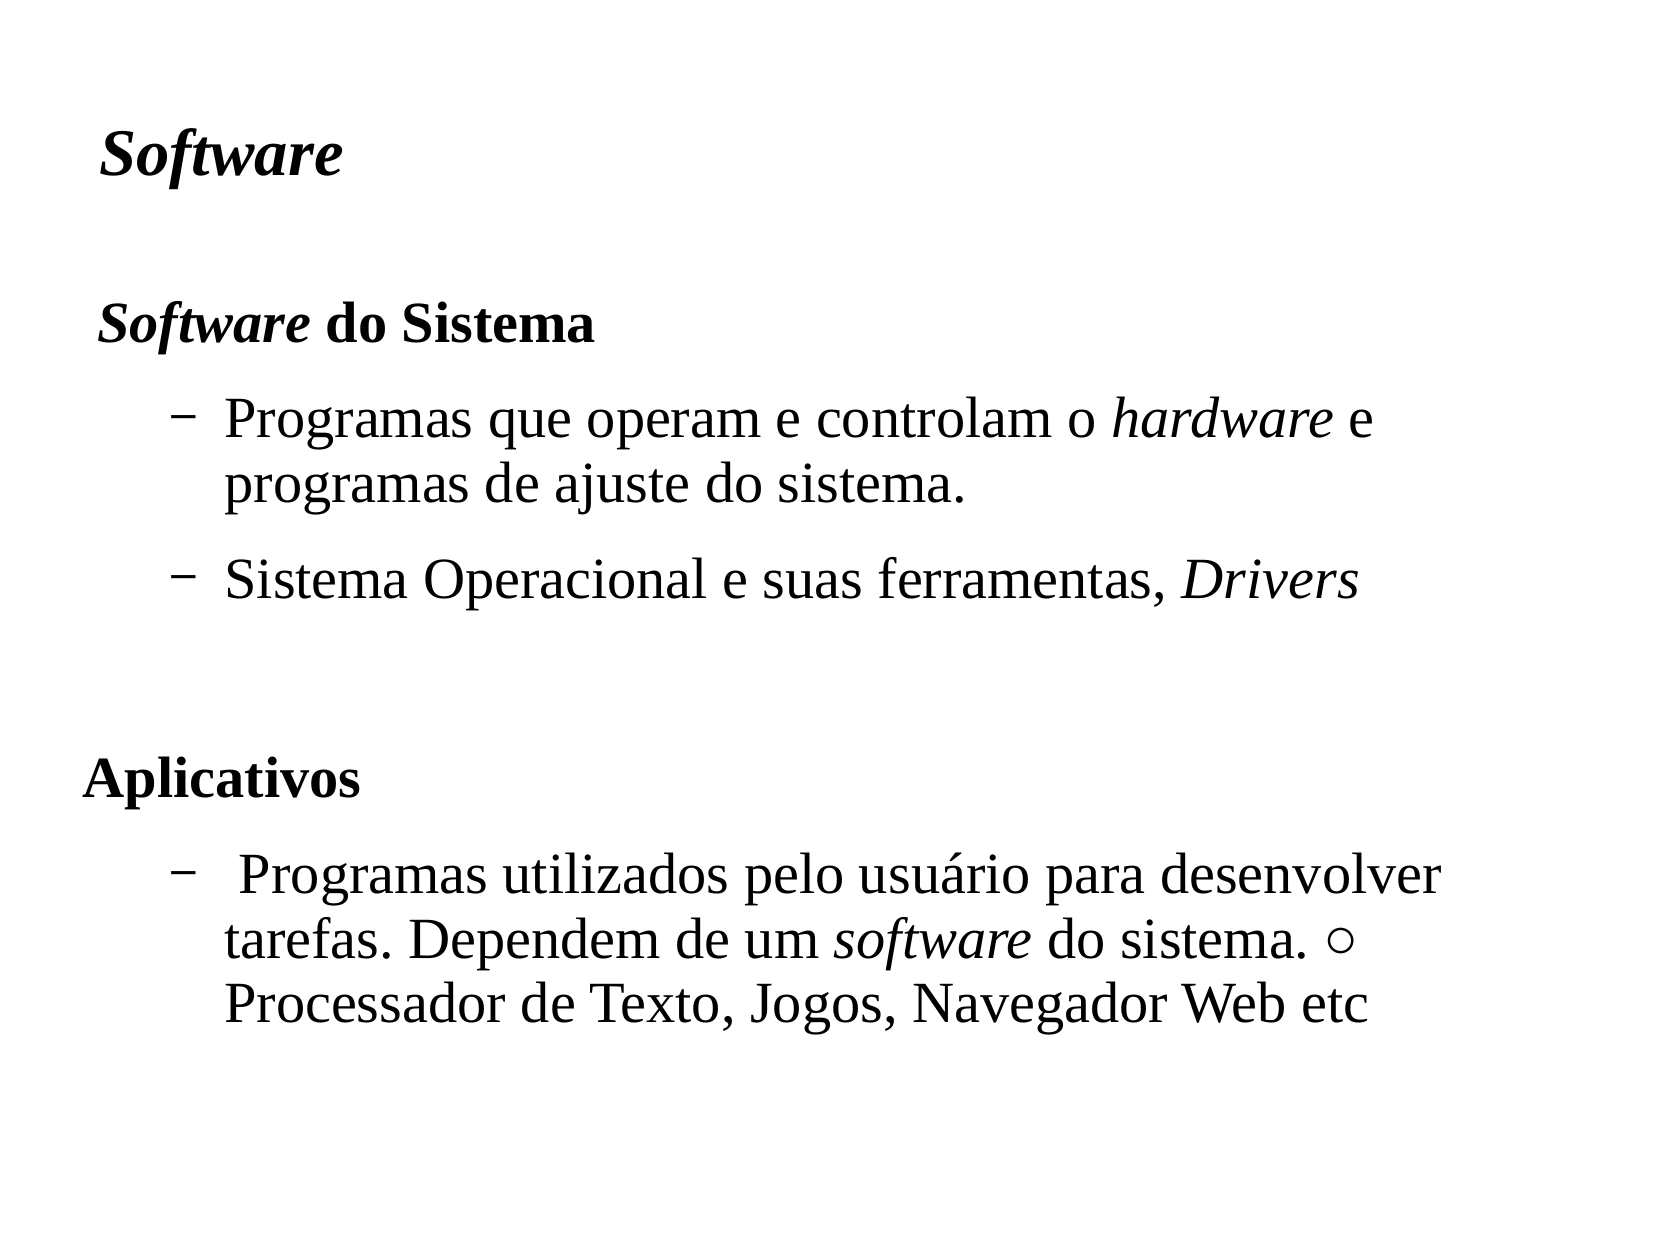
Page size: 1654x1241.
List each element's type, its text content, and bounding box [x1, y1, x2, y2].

title Software [82, 49, 1571, 257]
list Software do Sistema Programas que operam e controlam o hardware e programas de ajuste do sistema. Sistema Operacional e suas ferramentas, Drivers Aplicativos Programas utilizados pelo usuário para desenvolver tarefas. Dependem de um software do sistema. ○ Processador de Texto, Jogos, Navegador Web etc [82, 290, 1571, 1111]
